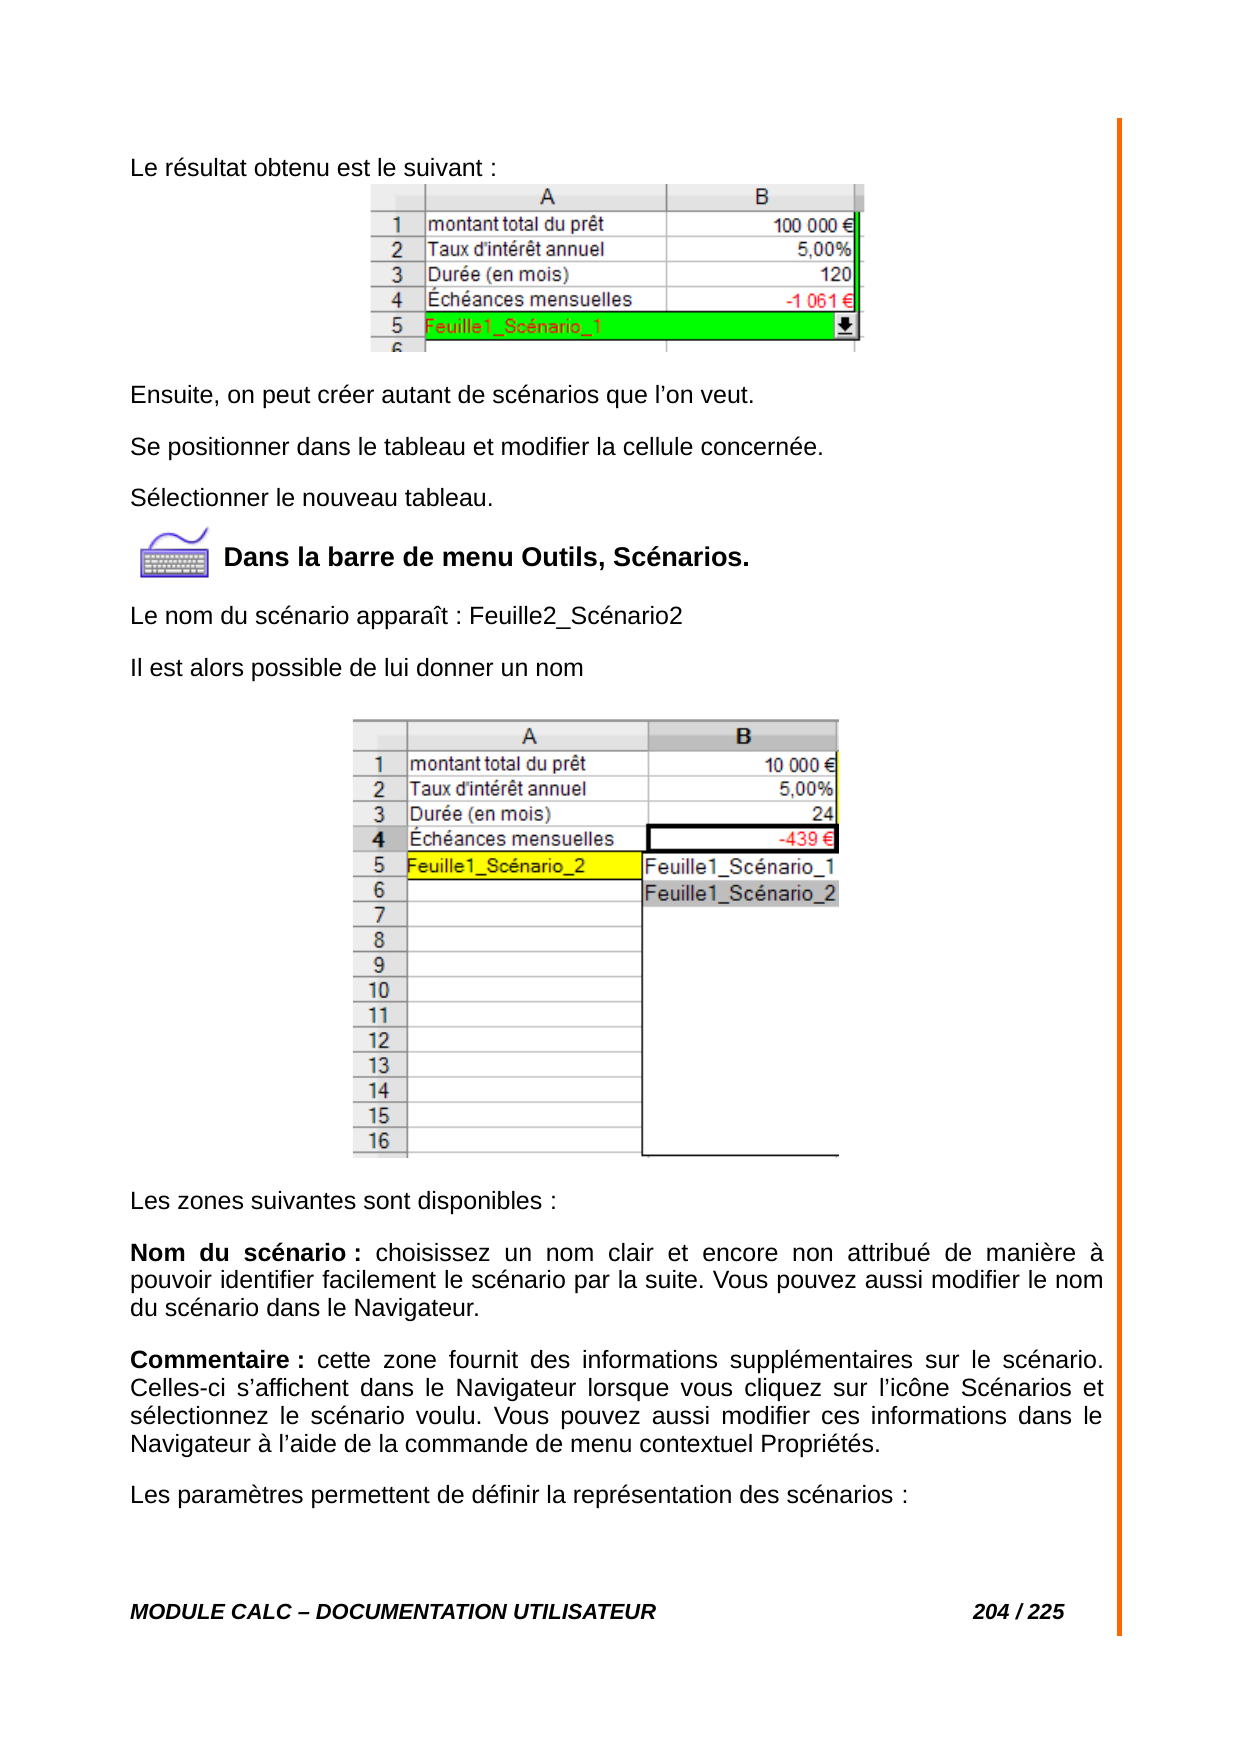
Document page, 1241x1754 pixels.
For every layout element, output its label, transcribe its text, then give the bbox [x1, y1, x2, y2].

text Commentaire : cette zone fournit des informations supplémentaires sur le scénario. Celles-ci s’affichent dans le Navigateur lorsque vous cliquez sur l’icône Scénarios et sélectionnez le scénario voulu. Vous pouvez aussi modifier ces informations dans le Navigateur à l’aide de la commande de menu contextuel Propriétés. [130, 1346, 1105, 1457]
text Le nom du scénario apparaît : Feuille2_Scénario2 [130, 602, 1105, 630]
text Sélectionner le nouveau tableau. [130, 484, 1105, 512]
text Les zones suivantes sont disponibles : [130, 705, 1105, 1215]
picture [352, 719, 839, 1158]
text Le résultat obtenu est le suivant : [130, 153, 1105, 181]
text Dans la barre de menu Outils, Scénarios. [212, 542, 1105, 572]
picture [370, 184, 865, 352]
text Il est alors possible de lui donner un nom [130, 653, 1105, 681]
text Les paramètres permettent de définir la représentation des scénarios : [130, 1481, 1105, 1509]
text Se positionner dans le tableau et modifier la cellule concernée. [130, 433, 1105, 461]
picture [136, 516, 212, 592]
text Ensuite, on peut créer autant de scénarios que l’on veut. [130, 352, 1105, 409]
text Nom du scénario : choisissez un nom clair et encore non attribué de manière à pouvoir identifier facilement le scénario par la suite. Vous pouvez aussi modifier le nom du scénario dans le Navigateur. [130, 1238, 1105, 1322]
